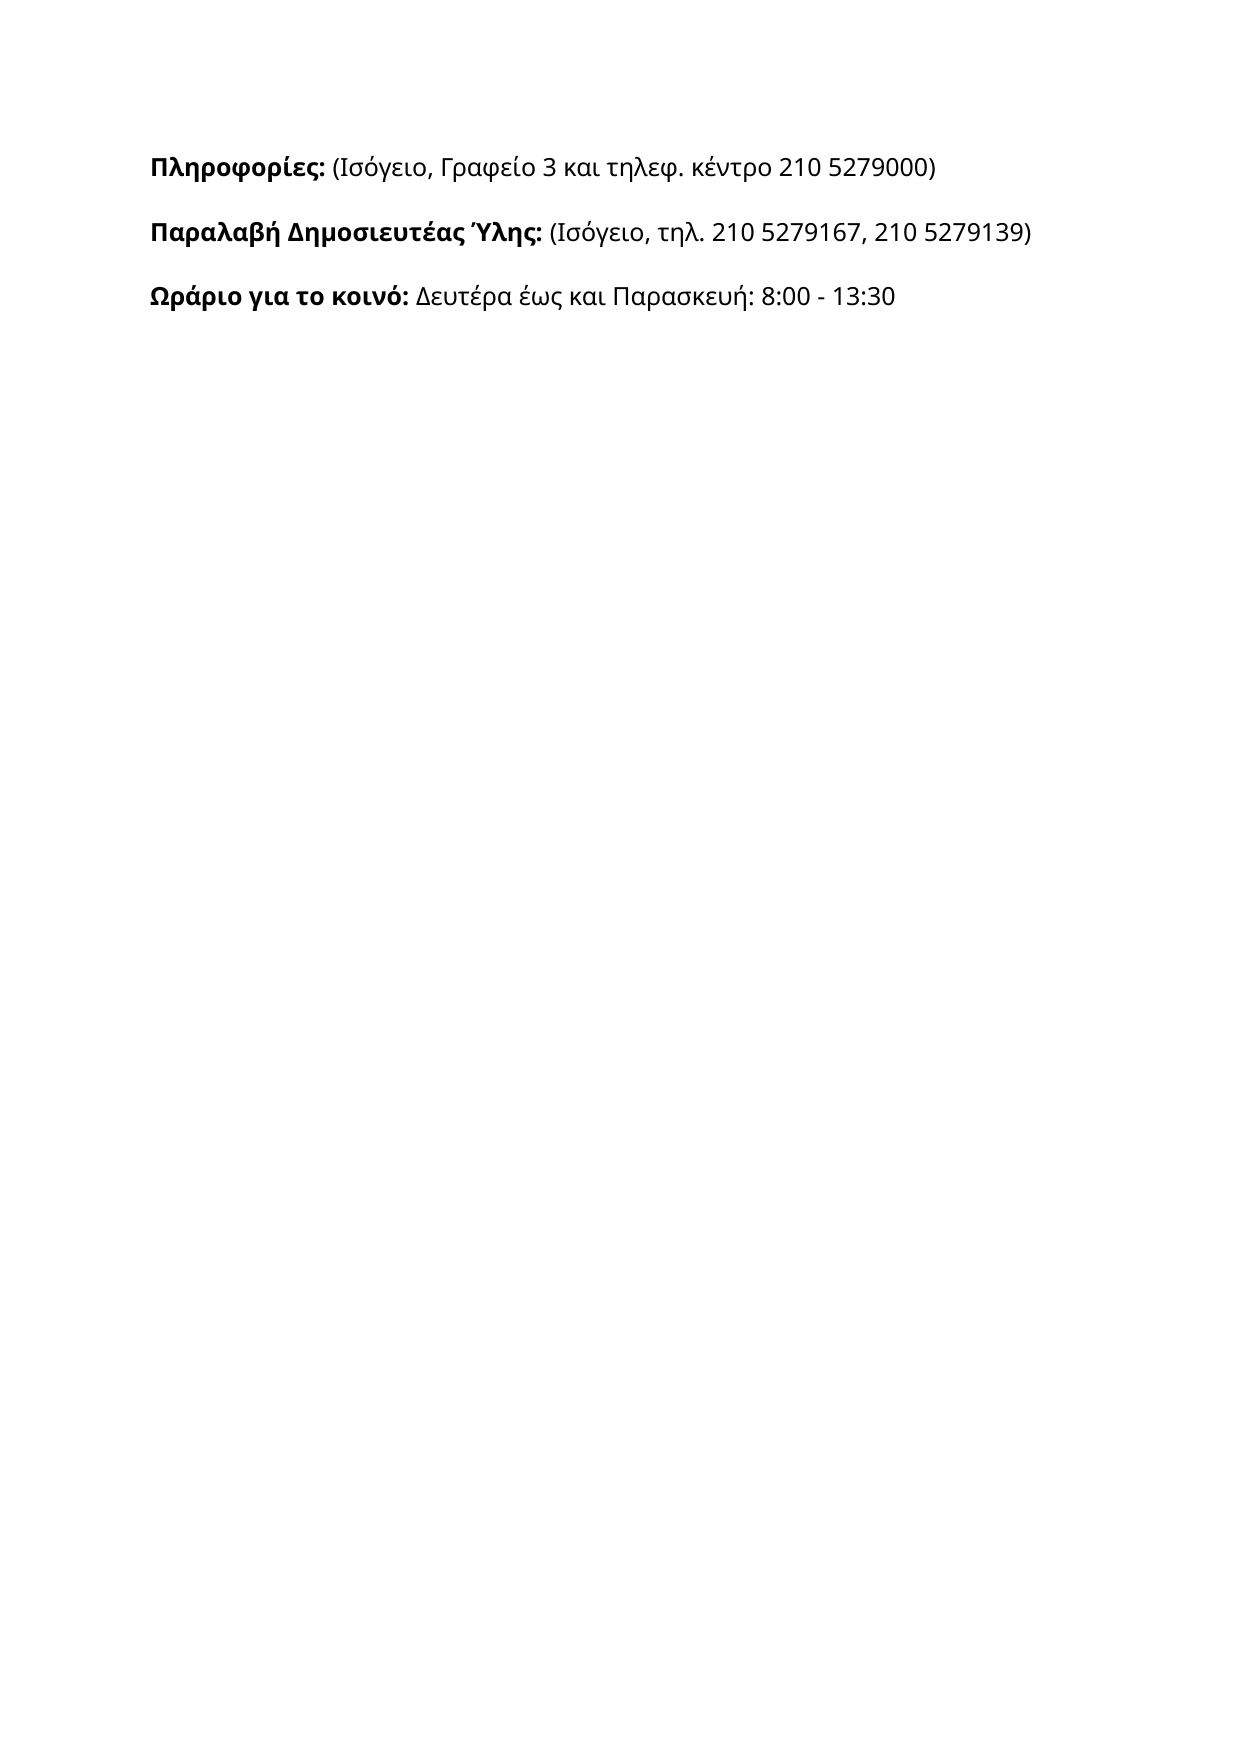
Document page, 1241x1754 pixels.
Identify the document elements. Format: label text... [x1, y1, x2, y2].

text Παραλαβή Δημοσιευτέας Ύλης: (Ισόγειο, τηλ. 210 5279167, 210 5279139) [150, 214, 1090, 248]
text Ωράριο για το κοινό: Δευτέρα έως και Παρασκευή: 8:00 - 13:30 [150, 278, 1090, 312]
text Πληροφορίες: (Ισόγειο, Γραφείο 3 και τηλεφ. κέντρο 210 5279000) [150, 150, 1090, 184]
